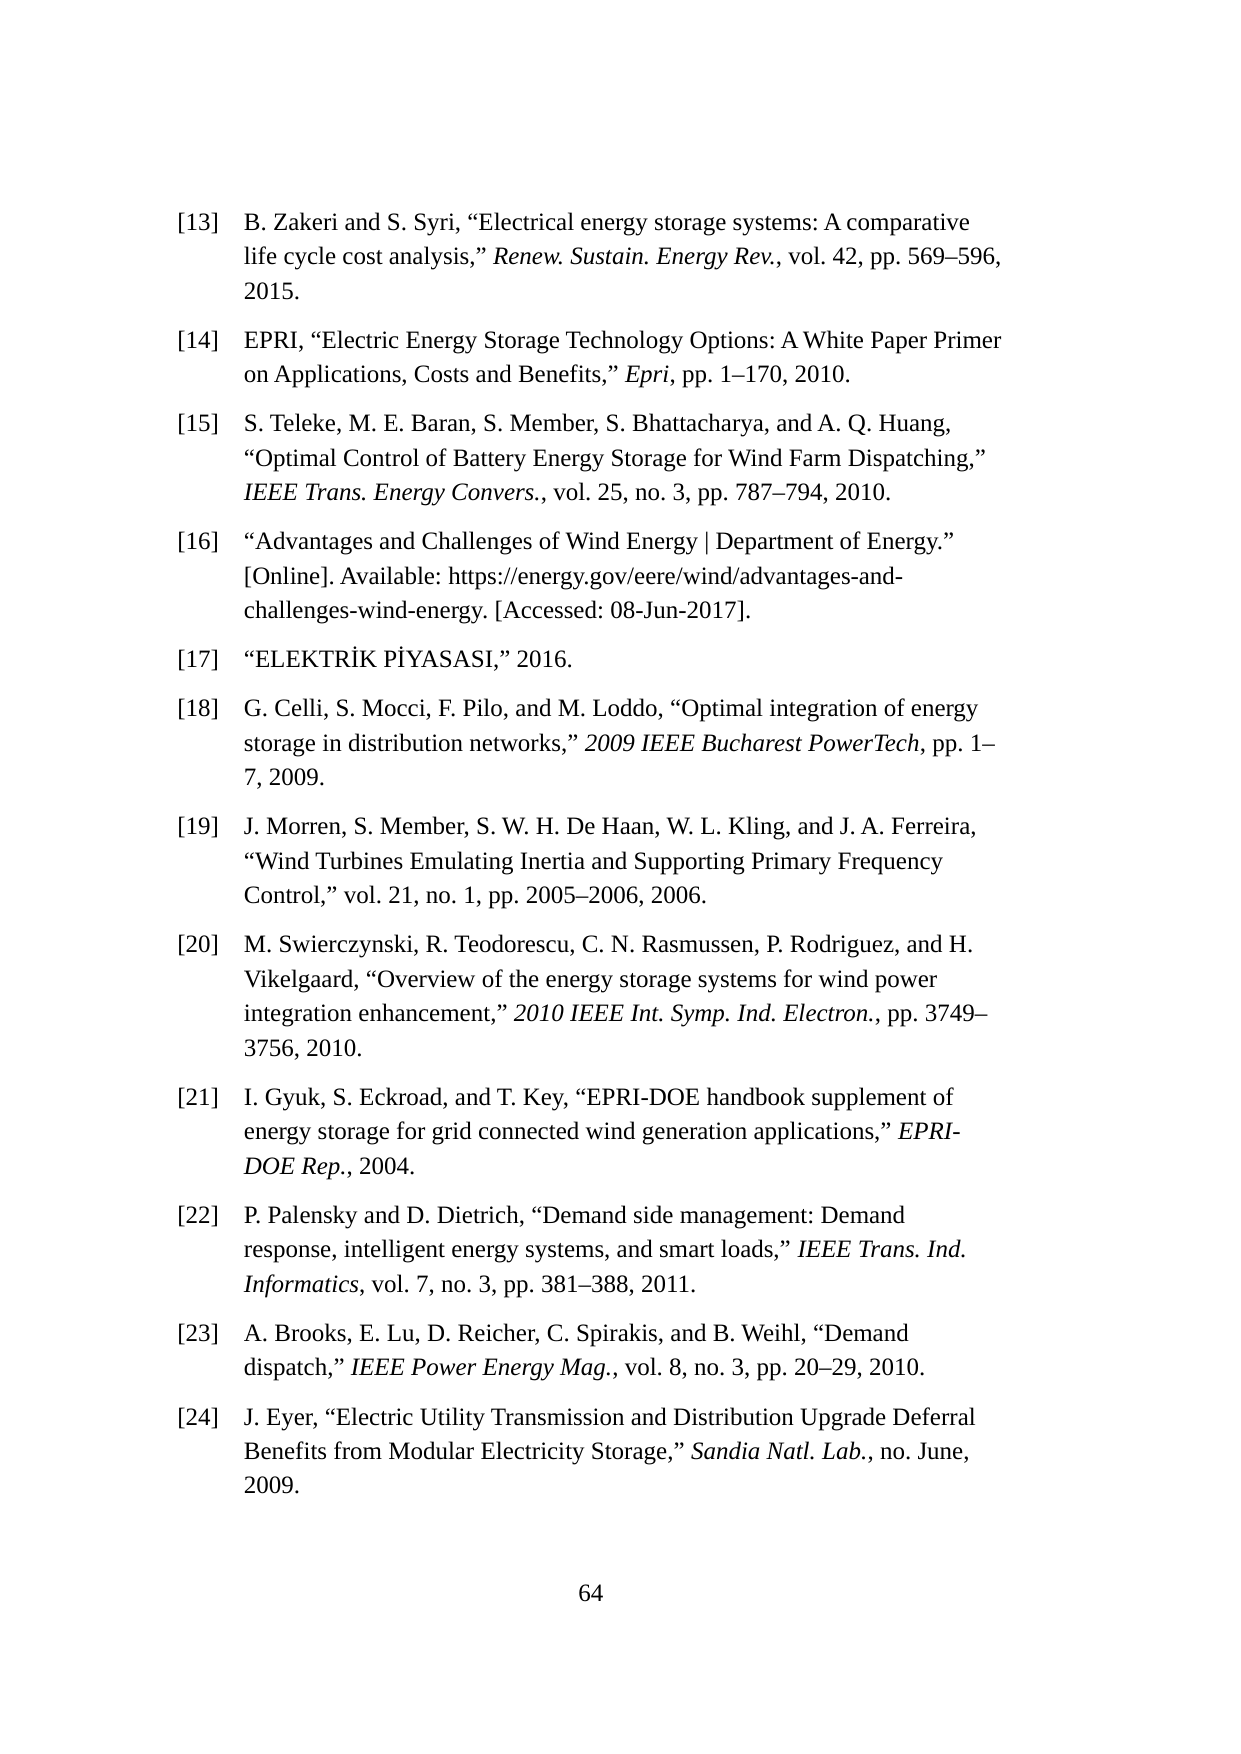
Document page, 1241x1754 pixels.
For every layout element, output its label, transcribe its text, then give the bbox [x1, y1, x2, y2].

text [13] B. Zakeri and S. Syri, “Electrical energy storage systems: A comparative life cycle cost analysis,” Renew. Sustain. Energy Rev., vol. 42, pp. 569–596, 2015. [177, 207, 1004, 304]
text [21] I. Gyuk, S. Eckroad, and T. Key, “EPRI-DOE handbook supplement of energy storage for grid connected wind generation applications,” EPRI-DOE Rep., 2004. [177, 1082, 1004, 1180]
text [18] G. Celli, S. Mocci, F. Pilo, and M. Loddo, “Optimal integration of energy storage in distribution networks,” 2009 IEEE Bucharest PowerTech, pp. 1–7, 2009. [177, 693, 1004, 791]
text [22] P. Palensky and D. Dietrich, “Demand side management: Demand response, intelligent energy systems, and smart loads,” IEEE Trans. Ind. Informatics, vol. 7, no. 3, pp. 381–388, 2011. [177, 1200, 1004, 1298]
text [19] J. Morren, S. Member, S. W. H. De Haan, W. L. Kling, and J. A. Ferreira, “Wind Turbines Emulating Inertia and Supporting Primary Frequency Control,” vol. 21, no. 1, pp. 2005–2006, 2006. [177, 811, 1004, 909]
text [24] J. Eyer, “Electric Utility Transmission and Distribution Upgrade Deferral Benefits from Modular Electricity Storage,” Sandia Natl. Lab., no. June, 2009. [177, 1402, 1004, 1499]
text [17] “ELEKTRİK PİYASASI,” 2016. [177, 644, 1004, 673]
text [16] “Advantages and Challenges of Wind Energy | Department of Energy.” [Online]. Available: https://energy.gov/eere/wind/advantages-and-challenges-wind-energy. [Accessed: 08-Jun-2017]. [177, 526, 1004, 624]
text [23] A. Brooks, E. Lu, D. Reicher, C. Spirakis, and B. Weihl, “Demand dispatch,” IEEE Power Energy Mag., vol. 8, no. 3, pp. 20–29, 2010. [177, 1318, 1004, 1381]
text [20] M. Swierczynski, R. Teodorescu, C. N. Rasmussen, P. Rodriguez, and H. Vikelgaard, “Overview of the energy storage systems for wind power integration enhancement,” 2010 IEEE Int. Symp. Ind. Electron., pp. 3749–3756, 2010. [177, 929, 1004, 1062]
text [14] EPRI, “Electric Energy Storage Technology Options: A White Paper Primer on Applications, Costs and Benefits,” Epri, pp. 1–170, 2010. [177, 325, 1004, 388]
text [15] S. Teleke, M. E. Baran, S. Member, S. Bhattacharya, and A. Q. Huang, “Optimal Control of Battery Energy Storage for Wind Farm Dispatching,” IEEE Trans. Energy Convers., vol. 25, no. 3, pp. 787–794, 2010. [177, 408, 1004, 506]
